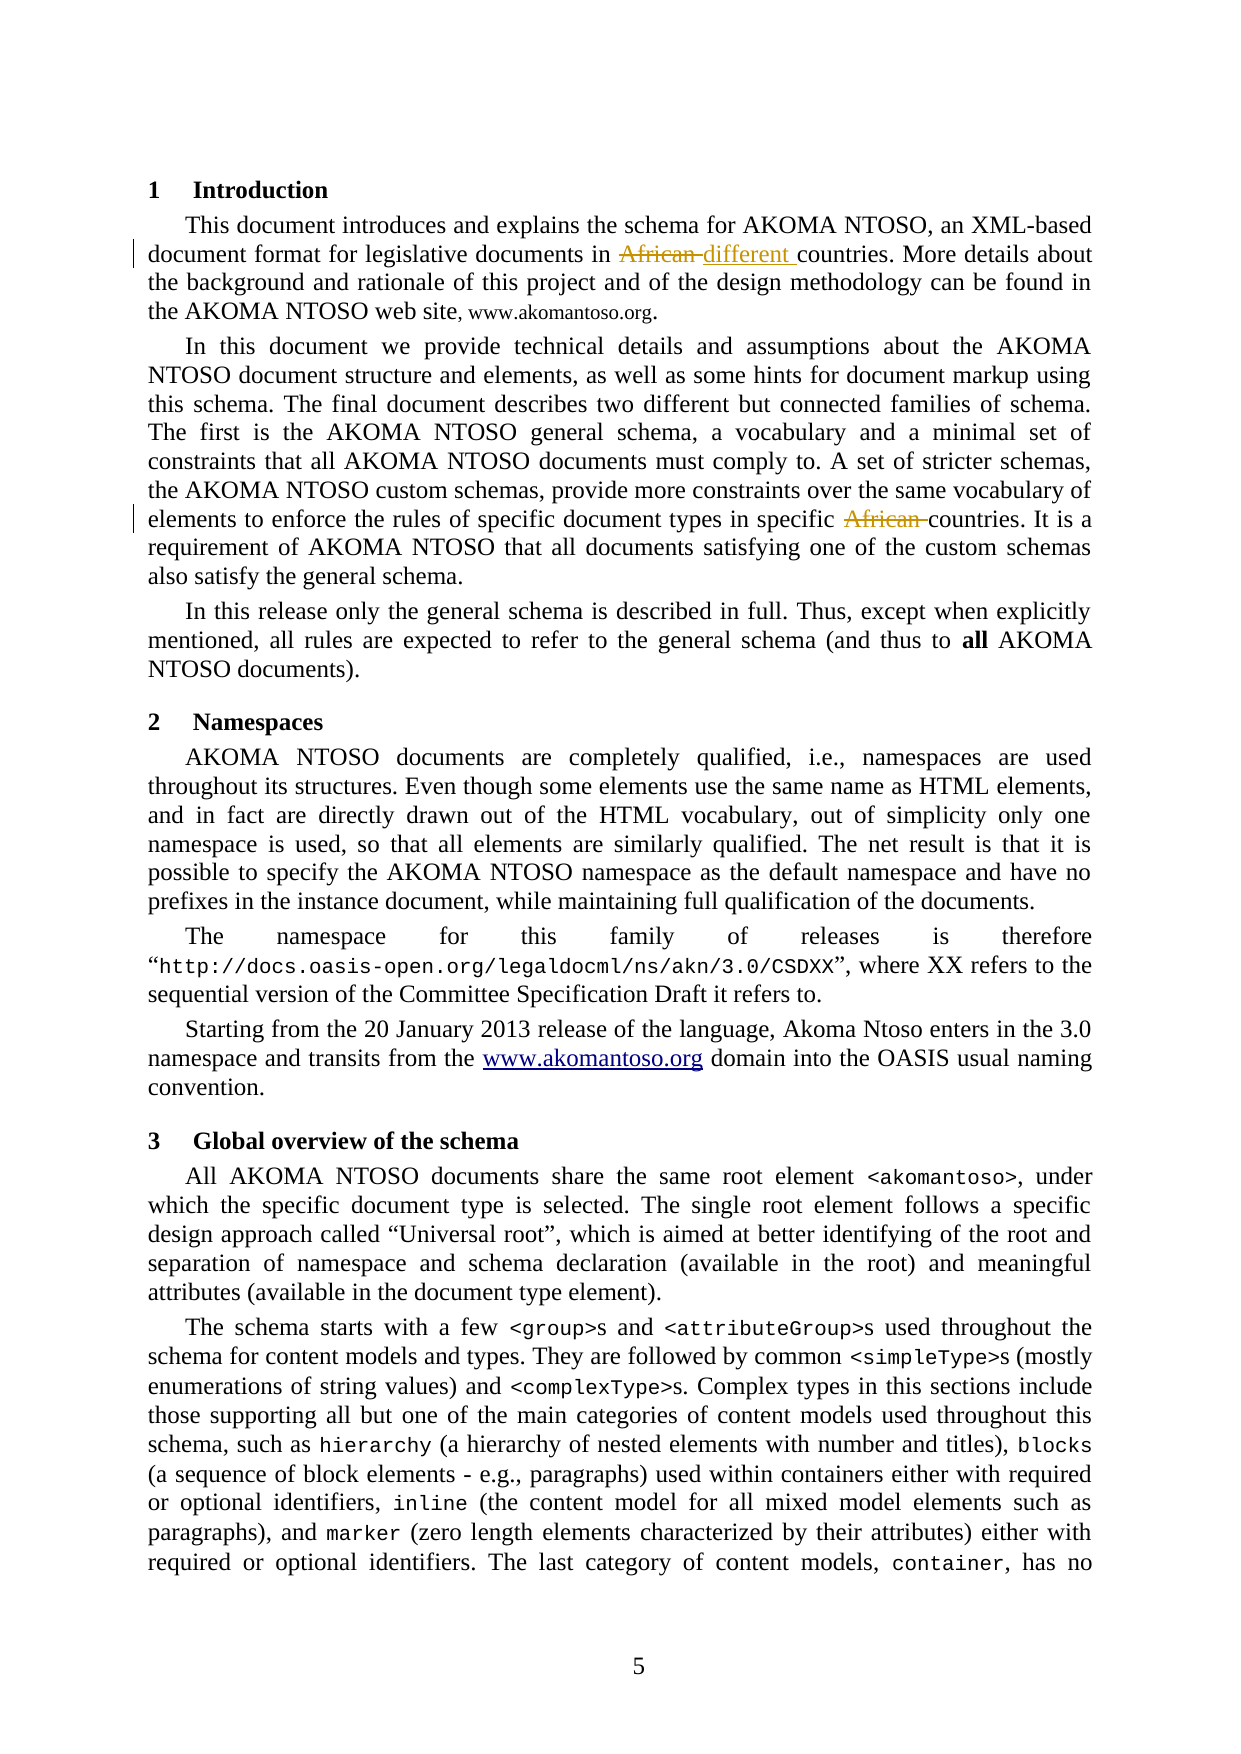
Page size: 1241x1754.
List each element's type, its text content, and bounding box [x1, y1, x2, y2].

text The schema starts with a few <group>s and <attributeGroup>s used throughout the schema for content models and types. They are followed by common <simpleType>s (mostly enumerations of string values) and <complexType>s. Complex types in this sections include those supporting all but one of the main categories of content models used throughout this schema, such as hierarchy (a hierarchy of nested elements with number and titles), blocks (a sequence of block elements - e.g., paragraphs) used within containers either with required or optional identifiers, inline (the content model for all mixed model elements such as paragraphs), and marker (zero length elements characterized by their attributes) either with required or optional identifiers. The last category of content models, container, has no [148, 1312, 1092, 1576]
subtitle Global overview of the schema [148, 1126, 1092, 1154]
text Starting from the 20 January 2013 release of the language, Akoma Ntoso enters in the 3.0 namespace and transits from the www.akomantoso.org domain into the OASIS usual naming convention. [148, 1014, 1092, 1101]
text The namespace for this family of releases is therefore “http://docs.oasis-open.org/legaldocml/ns/akn/3.0/CSDXX”, where XX refers to the sequential version of the Committee Specification Draft it refers to. [148, 921, 1092, 1008]
text In this document we provide technical details and assumptions about the AKOMA NTOSO document structure and elements, as well as some hints for document markup using this schema. The final document describes two different but connected families of schema. The first is the AKOMA NTOSO general schema, a vocabulary and a minimal set of constraints that all AKOMA NTOSO documents must comply to. A set of stricter schemas, the AKOMA NTOSO custom schemas, provide more constraints over the same vocabulary of elements to enforce the rules of specific document types in specific countries. It is a requirement of AKOMA NTOSO that all documents satisfying one of the custom schemas also satisfy the general schema. [148, 331, 1092, 590]
subtitle Introduction [148, 175, 1092, 204]
text AKOMA NTOSO documents are completely qualified, i.e., namespaces are used throughout its structures. Even though some elements use the same name as HTML elements, and in fact are directly drawn out of the HTML vocabulary, out of simplicity only one namespace is used, so that all elements are similarly qualified. The net result is that it is possible to specify the AKOMA NTOSO namespace as the default namespace and have no prefixes in the instance document, while maintaining full qualification of the documents. [148, 742, 1092, 915]
text In this release only the general schema is described in full. Thus, except when explicitly mentioned, all rules are expected to refer to the general schema (and thus to all AKOMA NTOSO documents). [148, 596, 1092, 682]
text This document introduces and explains the schema for AKOMA NTOSO, an XML-based document format for legislative documents in different countries. More details about the background and rationale of this project and of the design methodology can be found in the AKOMA NTOSO web site, www.akomantoso.org. [148, 210, 1092, 325]
subtitle Namespaces [148, 707, 1092, 736]
text All AKOMA NTOSO documents share the same root element <akomantoso>, under which the specific document type is selected. The single root element follows a specific design approach called “Universal root”, which is aimed at better identifying of the root and separation of namespace and schema declaration (available in the root) and meaningful attributes (available in the document type element). [148, 1161, 1092, 1305]
